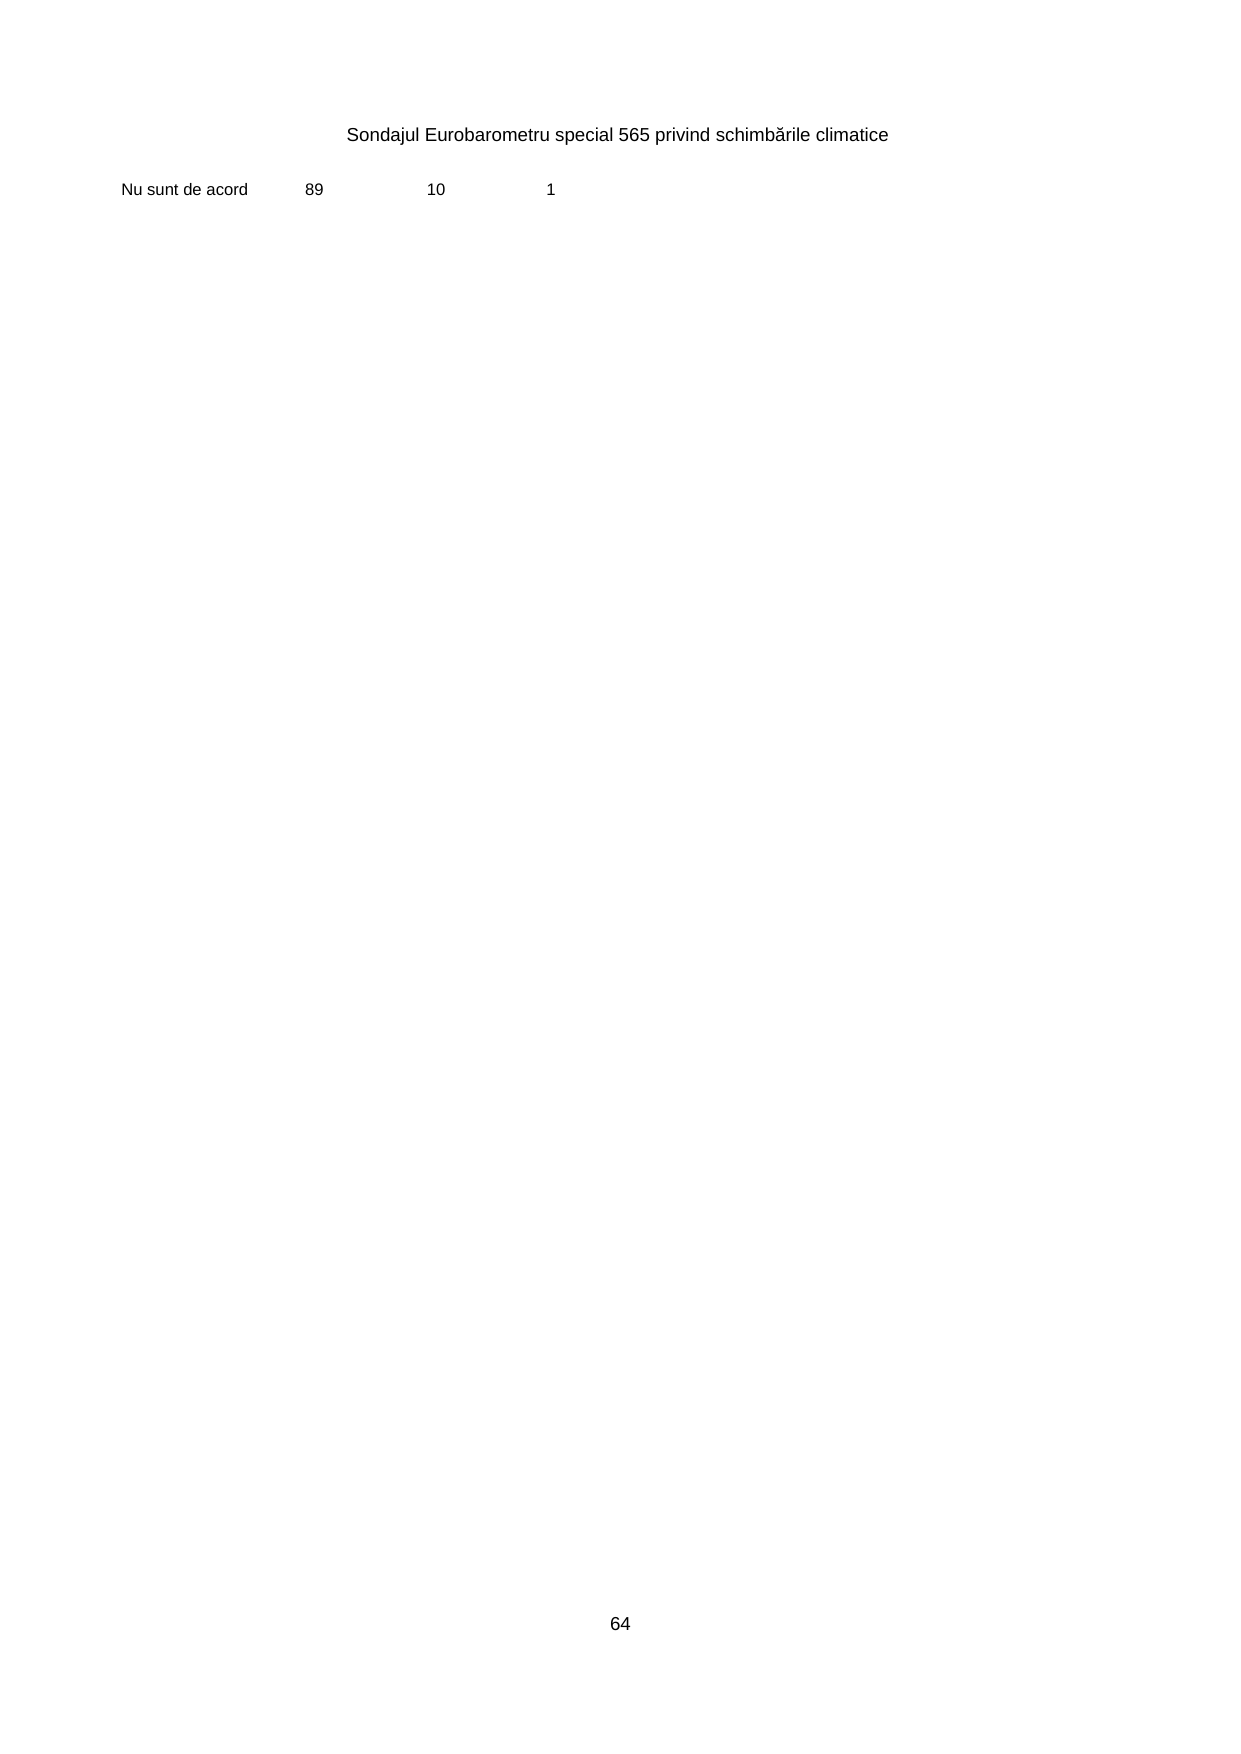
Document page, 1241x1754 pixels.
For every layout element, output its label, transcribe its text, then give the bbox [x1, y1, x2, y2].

table_cell 1 [496, 177, 605, 202]
table_cell Nu sunt de acord [118, 177, 253, 202]
table_cell 89 [253, 177, 375, 202]
table_cell 10 [375, 177, 496, 202]
